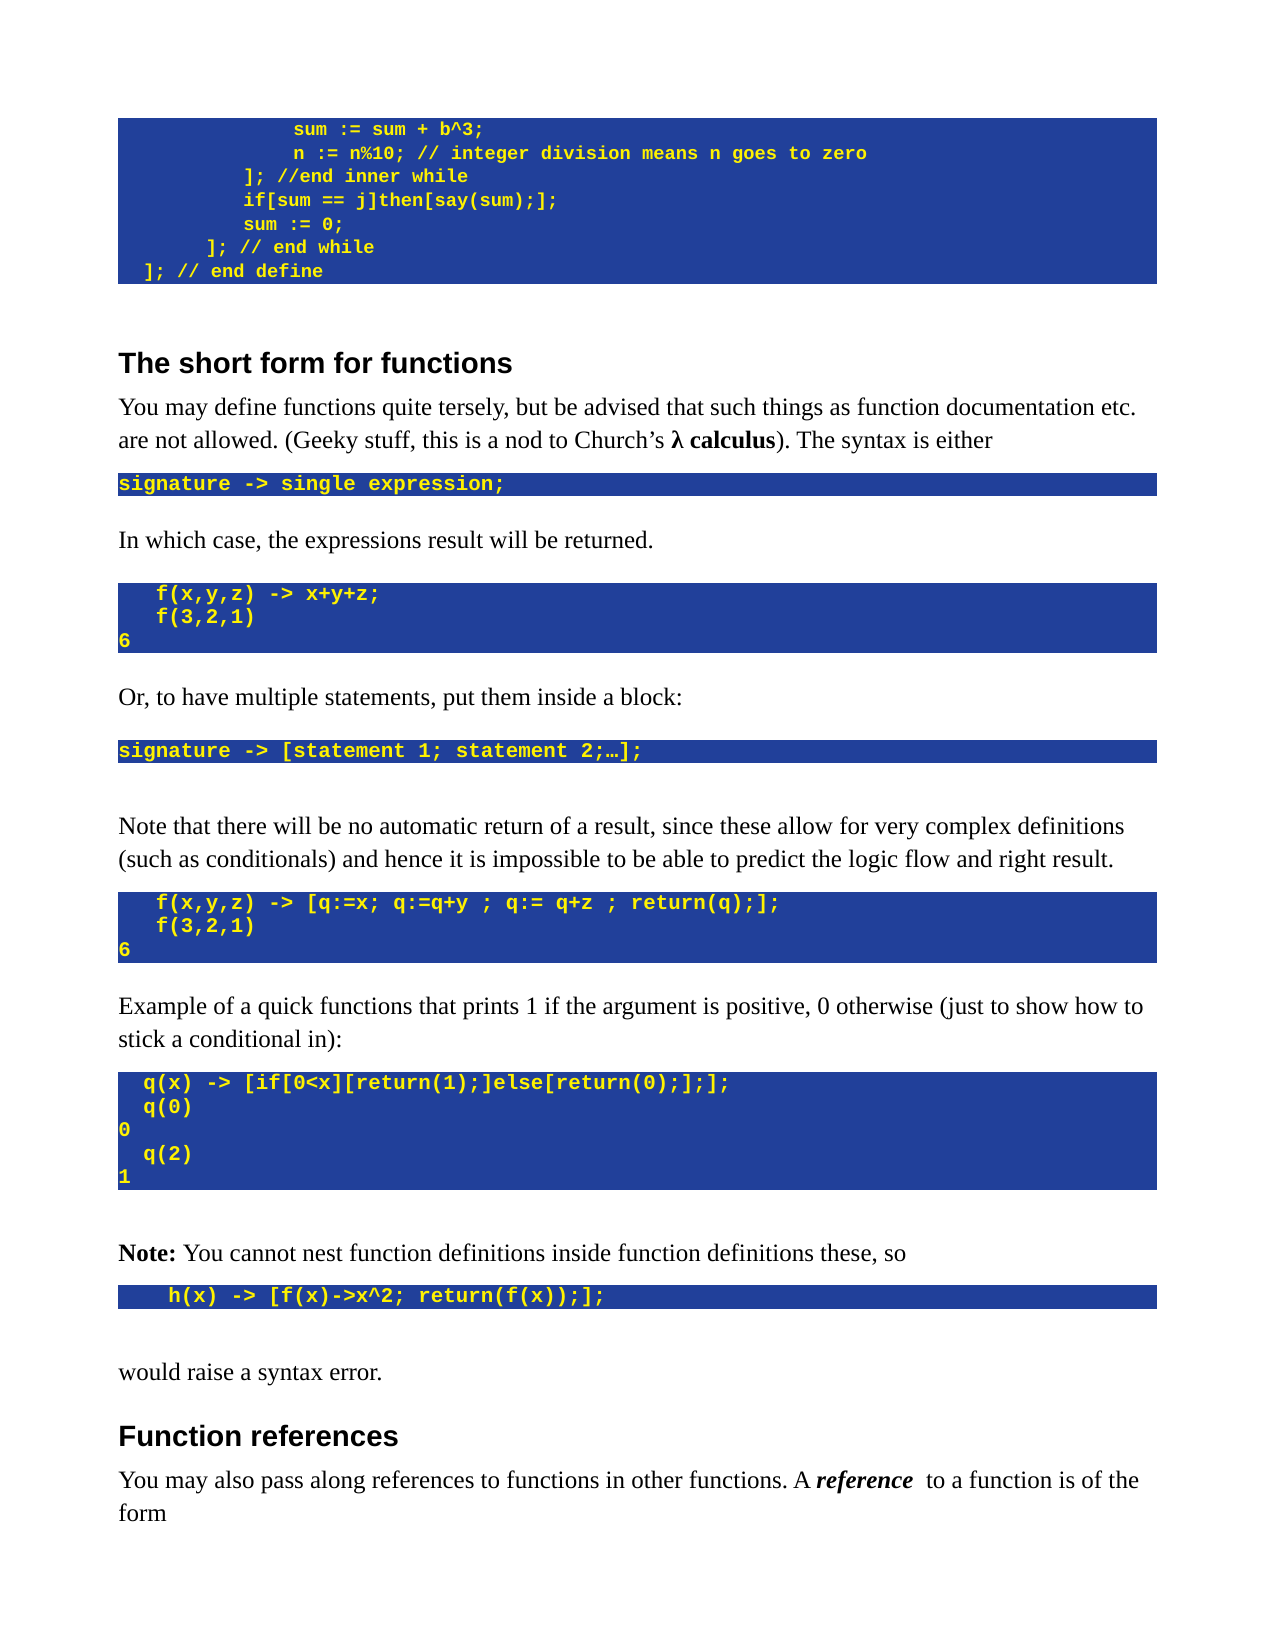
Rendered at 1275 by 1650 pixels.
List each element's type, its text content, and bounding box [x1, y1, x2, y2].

text Example of a quick functions that prints 1 if the argument is positive, 0 otherwise (just to show how to stick a conditional in): [118, 991, 1157, 1053]
text 0 [118, 1119, 1157, 1143]
text ]; //end inner while [118, 165, 1157, 189]
text f(x,y,z) -> x+y+z; [118, 583, 1157, 606]
text would raise a syntax error. [118, 1357, 1157, 1385]
text Note that there will be no automatic return of a result, since these allow for very complex definitions (such as conditionals) and hence it is impossible to be able to predict the logic flow and right result. [118, 811, 1157, 873]
subtitle Function references [118, 1419, 1157, 1453]
text ]; // end define [118, 260, 1157, 284]
text You may also pass along references to functions in other functions. A reference to a function is of the form [118, 1465, 1157, 1527]
text signature -> [statement 1; statement 2;…]; [118, 740, 1157, 763]
text f(x,y,z) -> [q:=x; q:=q+y ; q:= q+z ; return(q);]; [118, 892, 1157, 915]
text In which case, the expressions result will be returned. [118, 525, 1157, 554]
text q(x) -> [if[0<x][return(1);]else[return(0);];]; [118, 1072, 1157, 1096]
text 1 [118, 1167, 1157, 1190]
text f(3,2,1) [118, 606, 1157, 630]
text 6 [118, 939, 1157, 963]
text f(3,2,1) [118, 915, 1157, 939]
text n := n%10; // integer division means n goes to zero [118, 142, 1157, 165]
text Or, to have multiple statements, put them inside a block: [118, 682, 1157, 711]
text 6 [118, 630, 1157, 653]
text ]; // end while [118, 236, 1157, 260]
text q(2) [118, 1143, 1157, 1167]
text You may define functions quite tersely, but be advised that such things as function documentation etc. are not allowed. (Geeky stuff, this is a nod to Church’s λ calculus). The syntax is either [118, 392, 1157, 454]
text signature -> single expression; [118, 473, 1157, 496]
text sum := sum + b^3; [118, 118, 1157, 142]
text h(x) -> [f(x)->x^2; return(f(x));]; [118, 1285, 1157, 1309]
subtitle The short form for functions [118, 346, 1157, 379]
text sum := 0; [118, 213, 1157, 236]
text Note: You cannot nest function definitions inside function definitions these, so [118, 1238, 1157, 1267]
text q(0) [118, 1096, 1157, 1119]
text if[sum == j]then[say(sum);]; [118, 189, 1157, 213]
